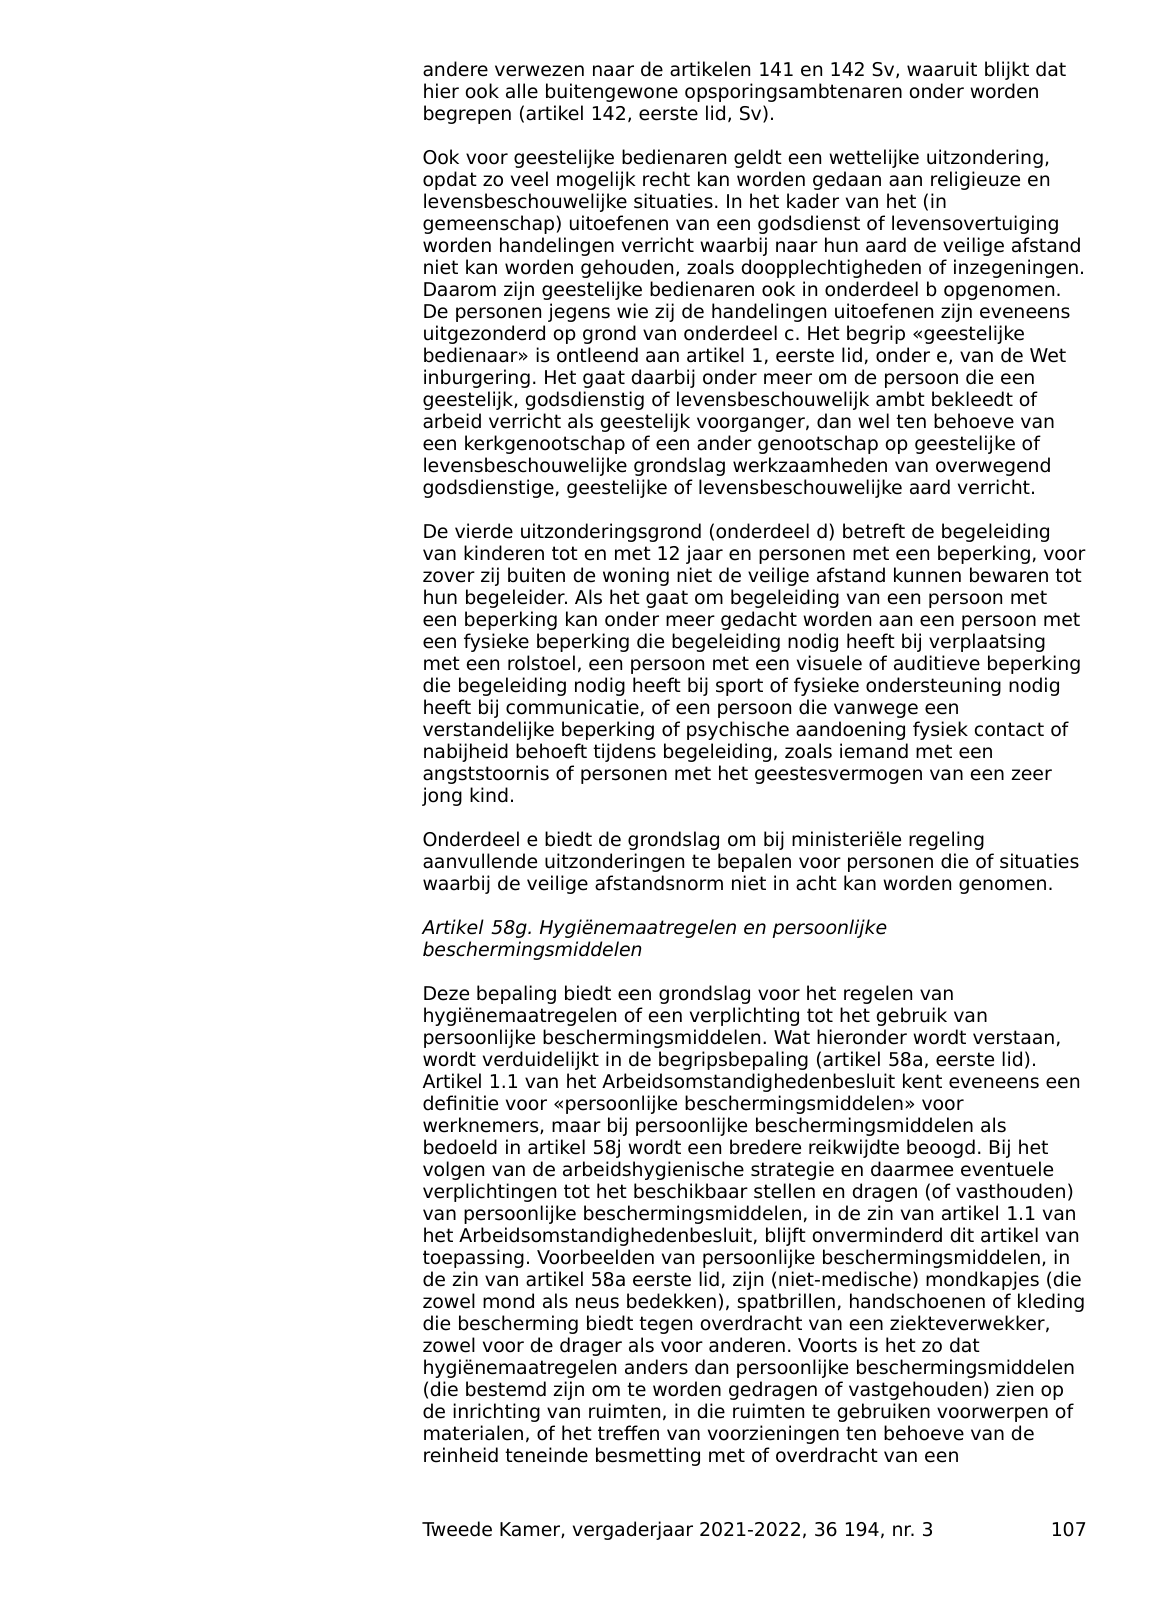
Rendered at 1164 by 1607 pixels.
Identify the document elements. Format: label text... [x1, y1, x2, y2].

text andere verwezen naar de artikelen 141 en 142 Sv, waaruit blijkt dat hier ook alle buitengewone opsporingsambtenaren onder worden begrepen (artikel 142, eerste lid, Sv). [422, 59, 1087, 125]
text Onderdeel e biedt de grondslag om bij ministeriële regeling aanvullende uitzonderingen te bepalen voor personen die of situaties waarbij de veilige afstandsnorm niet in acht kan worden genomen. [422, 829, 1087, 895]
text De vierde uitzonderingsgrond (onderdeel d) betreft de begeleiding van kinderen tot en met 12 jaar en personen met een beperking, voor zover zij buiten de woning niet de veilige afstand kunnen bewaren tot hun begeleider. Als het gaat om begeleiding van een persoon met een beperking kan onder meer gedacht worden aan een persoon met een fysieke beperking die begeleiding nodig heeft bij verplaatsing met een rolstoel, een persoon met een visuele of auditieve beperking die begeleiding nodig heeft bij sport of fysieke ondersteuning nodig heeft bij communicatie, of een persoon die vanwege een verstandelijke beperking of psychische aandoening fysiek contact of nabijheid behoeft tijdens begeleiding, zoals iemand met een angststoornis of personen met het geestesvermogen van een zeer jong kind. [422, 521, 1087, 807]
subtitle Artikel 58g. Hygiënemaatregelen en persoonlijke beschermingsmiddelen [422, 917, 1087, 961]
text Deze bepaling biedt een grondslag voor het regelen van hygiënemaatregelen of een verplichting tot het gebruik van persoonlijke beschermingsmiddelen. Wat hieronder wordt verstaan, wordt verduidelijkt in de begripsbepaling (artikel 58a, eerste lid). Artikel 1.1 van het Arbeidsomstandighedenbesluit kent eveneens een definitie voor «persoonlijke beschermingsmiddelen» voor werknemers, maar bij persoonlijke beschermingsmiddelen als bedoeld in artikel 58j wordt een bredere reikwijdte beoogd. Bij het volgen van de arbeidshygienische strategie en daarmee eventuele verplichtingen tot het beschikbaar stellen en dragen (of vasthouden) van persoonlijke beschermingsmiddelen, in de zin van artikel 1.1 van het Arbeidsomstandighedenbesluit, blijft onverminderd dit artikel van toepassing. Voorbeelden van persoonlijke beschermingsmiddelen, in de zin van artikel 58a eerste lid, zijn (niet-medische) mondkapjes (die zowel mond als neus bedekken), spatbrillen, handschoenen of kleding die bescherming biedt tegen overdracht van een ziekteverwekker, zowel voor de drager als voor anderen. Voorts is het zo dat hygiënemaatregelen anders dan persoonlijke beschermingsmiddelen (die bestemd zijn om te worden gedragen of vastgehouden) zien op de inrichting van ruimten, in die ruimten te gebruiken voorwerpen of materialen, of het treffen van voorzieningen ten behoeve van de reinheid teneinde besmetting met of overdracht van een [422, 983, 1087, 1467]
text Ook voor geestelijke bedienaren geldt een wettelijke uitzondering, opdat zo veel mogelijk recht kan worden gedaan aan religieuze en levensbeschouwelijke situaties. In het kader van het (in gemeenschap) uitoefenen van een godsdienst of levensovertuiging worden handelingen verricht waarbij naar hun aard de veilige afstand niet kan worden gehouden, zoals doopplechtigheden of inzegeningen. Daarom zijn geestelijke bedienaren ook in onderdeel b opgenomen. De personen jegens wie zij de handelingen uitoefenen zijn eveneens uitgezonderd op grond van onderdeel c. Het begrip «geestelijke bedienaar» is ontleend aan artikel 1, eerste lid, onder e, van de Wet inburgering. Het gaat daarbij onder meer om de persoon die een geestelijk, godsdienstig of levensbeschouwelijk ambt bekleedt of arbeid verricht als geestelijk voorganger, dan wel ten behoeve van een kerkgenootschap of een ander genootschap op geestelijke of levensbeschouwelijke grondslag werkzaamheden van overwegend godsdienstige, geestelijke of levensbeschouwelijke aard verricht. [422, 147, 1087, 499]
